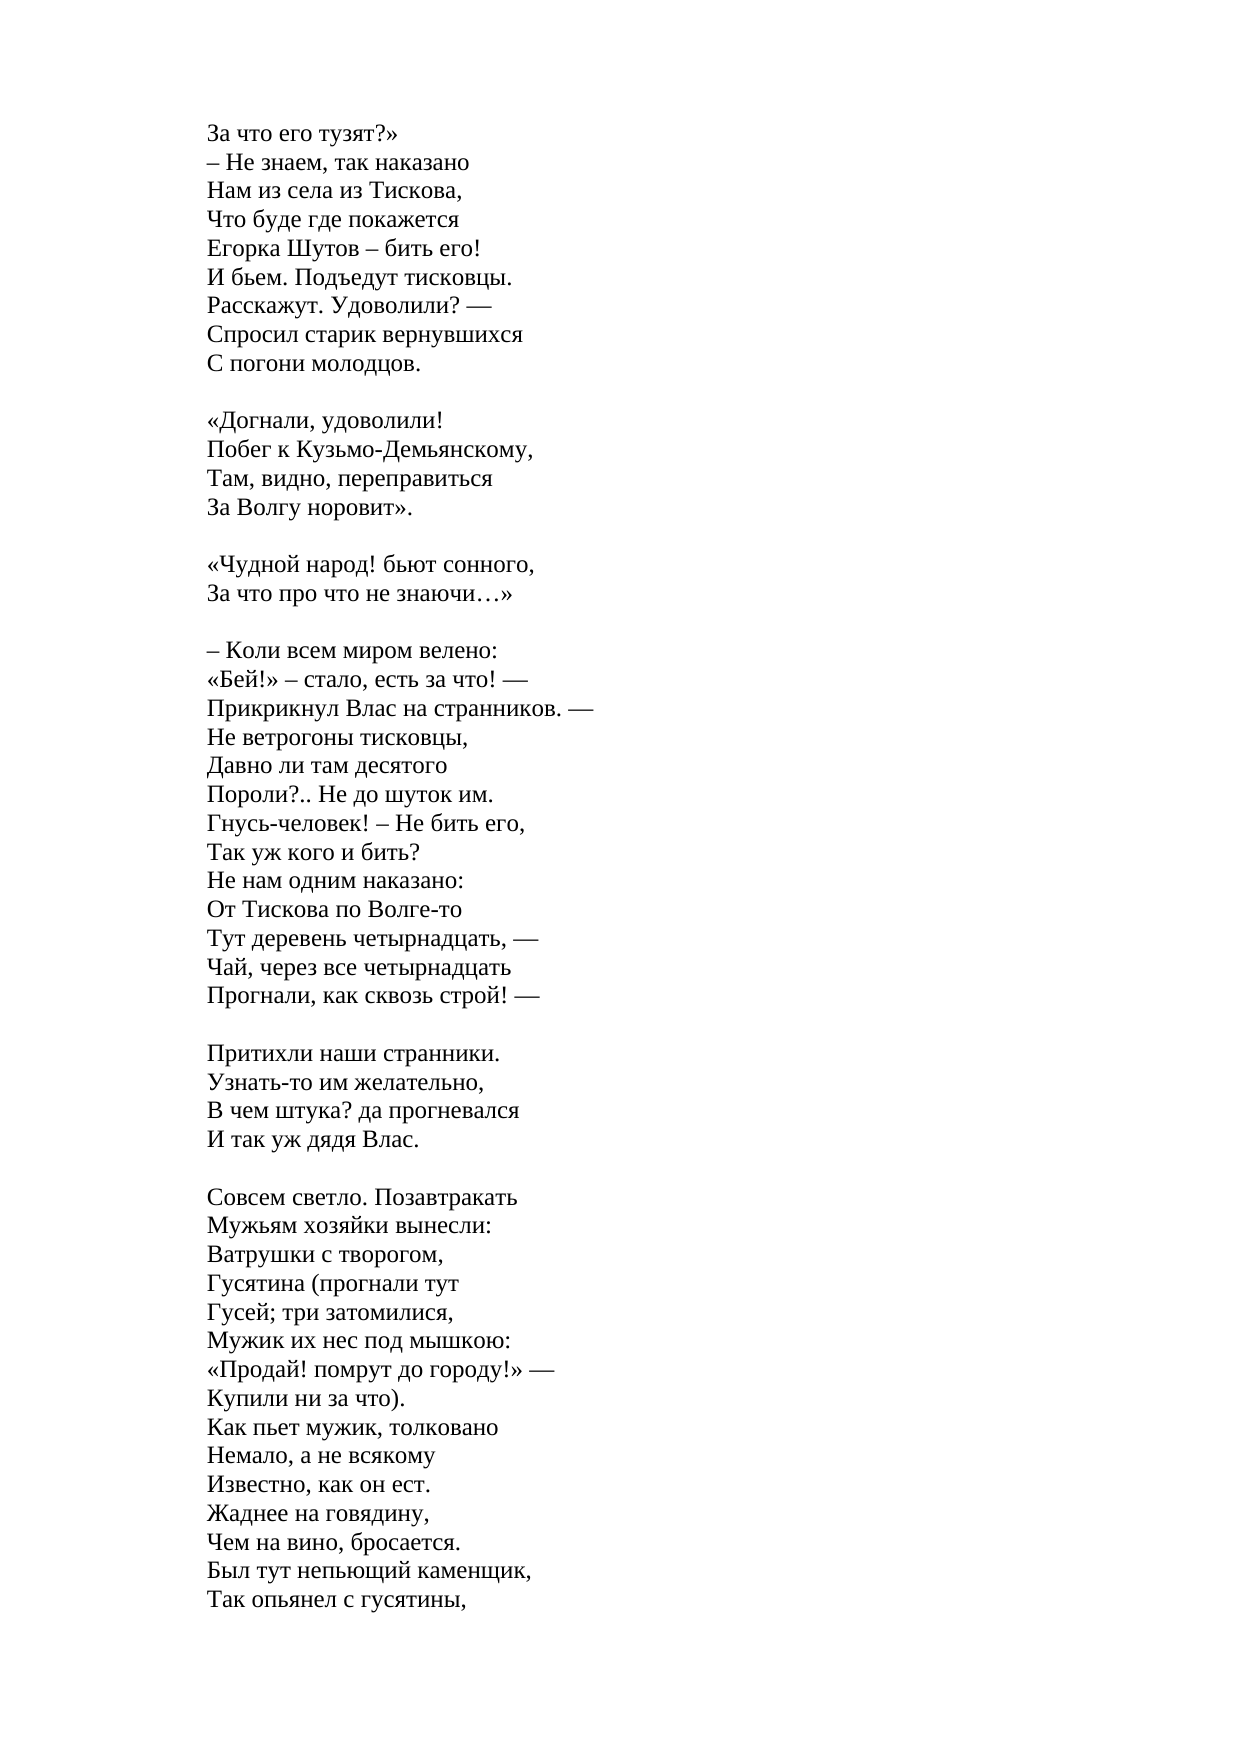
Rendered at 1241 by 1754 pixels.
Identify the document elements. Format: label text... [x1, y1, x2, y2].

text Узнать-то им желательно, [148, 1067, 1152, 1096]
text Так опьянел с гусятины, [148, 1584, 1152, 1613]
text Там, видно, переправиться [148, 463, 1152, 492]
text Спросил старик вернувшихся [148, 319, 1152, 348]
text За что про что не знаючи…» [148, 578, 1152, 607]
text За Волгу норовит». [148, 492, 1152, 521]
text Пороли?.. Не до шуток им. [148, 779, 1152, 808]
text – Не знаем, так наказано [148, 147, 1152, 176]
text Не нам одним наказано: [148, 866, 1152, 894]
text Егорка Шутов – бить его! [148, 233, 1152, 262]
text Как пьет мужик, толковано [148, 1412, 1152, 1441]
text Известно, как он ест. [148, 1469, 1152, 1498]
text Побег к Кузьмо-Демьянскому, [148, 434, 1152, 463]
text Прогнали, как сквозь строй! — [148, 981, 1152, 1009]
text В чем штука? да прогневался [148, 1096, 1152, 1124]
text Жаднее на говядину, [148, 1498, 1152, 1527]
text Расскажут. Удоволили? — [148, 291, 1152, 319]
text Что буде где покажется [148, 204, 1152, 233]
text Немало, а не всякому [148, 1441, 1152, 1469]
text «Продай! помрут до городу!» — [148, 1354, 1152, 1383]
text Гусей; три затомилися, [148, 1297, 1152, 1326]
text Притихли наши странники. [148, 1038, 1152, 1067]
text Гнусь-человек! – Не бить его, [148, 808, 1152, 837]
text – Коли всем миром велено: [148, 636, 1152, 664]
text С погони молодцов. [148, 348, 1152, 377]
text От Тискова по Волге-то [148, 894, 1152, 923]
text И так уж дядя Влас. [148, 1124, 1152, 1153]
text Давно ли там десятого [148, 751, 1152, 779]
text Мужик их нес под мышкою: [148, 1326, 1152, 1354]
text Купили ни за что). [148, 1383, 1152, 1412]
text Нам из села из Тискова, [148, 176, 1152, 204]
text «Чудной народ! бьют сонного, [148, 549, 1152, 578]
text Гусятина (прогнали тут [148, 1268, 1152, 1297]
text «Догнали, удоволили! [148, 406, 1152, 434]
text Так уж кого и бить? [148, 837, 1152, 866]
text Совсем светло. Позавтракать [148, 1182, 1152, 1211]
text Не ветрогоны тисковцы, [148, 722, 1152, 751]
text Чем на вино, бросается. [148, 1527, 1152, 1556]
text За что его тузят?» [148, 118, 1152, 147]
text И бьем. Подъедут тисковцы. [148, 262, 1152, 291]
text Прикрикнул Влас на странников. — [148, 693, 1152, 722]
text «Бей!» – стало, есть за что! — [148, 664, 1152, 693]
text Был тут непьющий каменщик, [148, 1556, 1152, 1584]
text Мужьям хозяйки вынесли: [148, 1211, 1152, 1239]
text Ватрушки с творогом, [148, 1239, 1152, 1268]
text Чай, через все четырнадцать [148, 952, 1152, 981]
text Тут деревень четырнадцать, — [148, 923, 1152, 952]
